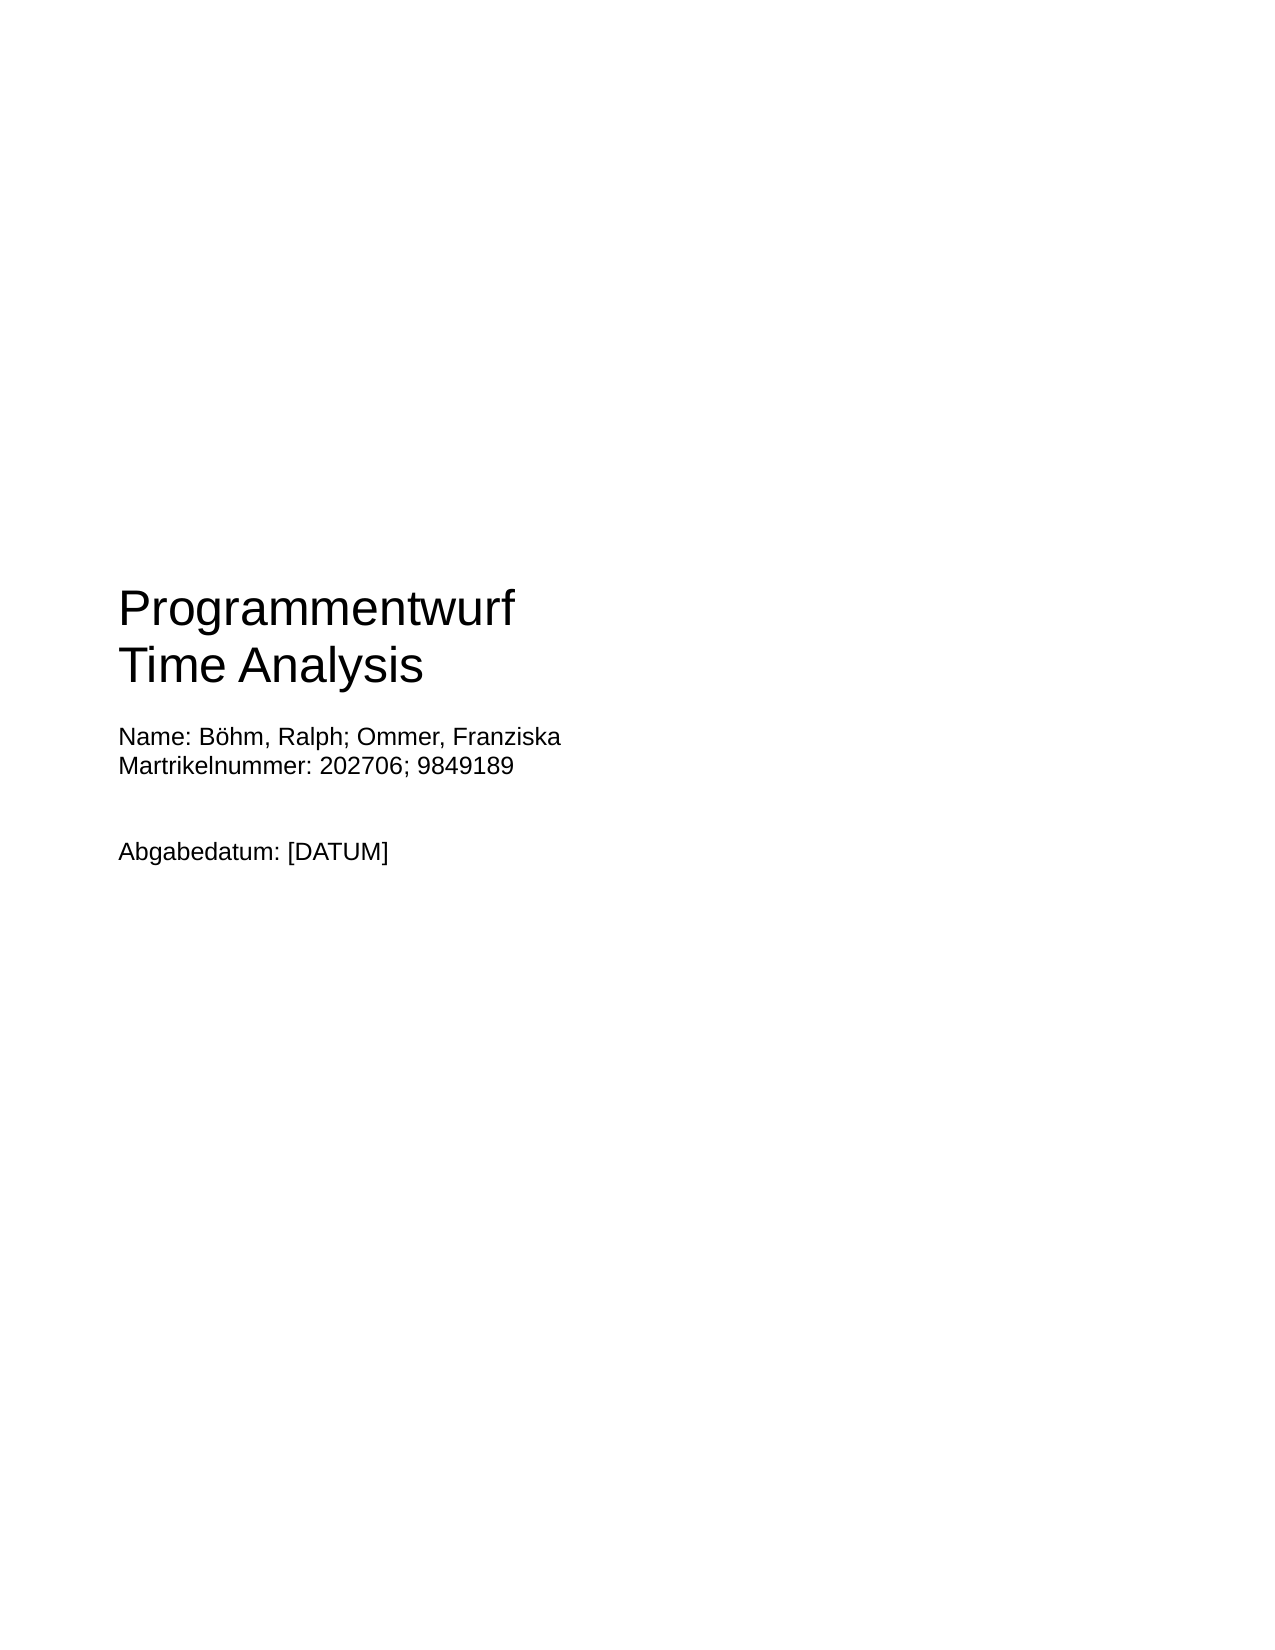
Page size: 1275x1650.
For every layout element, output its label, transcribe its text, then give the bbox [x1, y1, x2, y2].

text Name: Böhm, Ralph; Ommer, Franziska Martrikelnummer: 202706; 9849189 [118, 722, 1157, 779]
text Abgabedatum: [DATUM] [118, 837, 1157, 866]
text Time Analysis [118, 636, 1157, 693]
text Programmentwurf [118, 578, 1157, 636]
